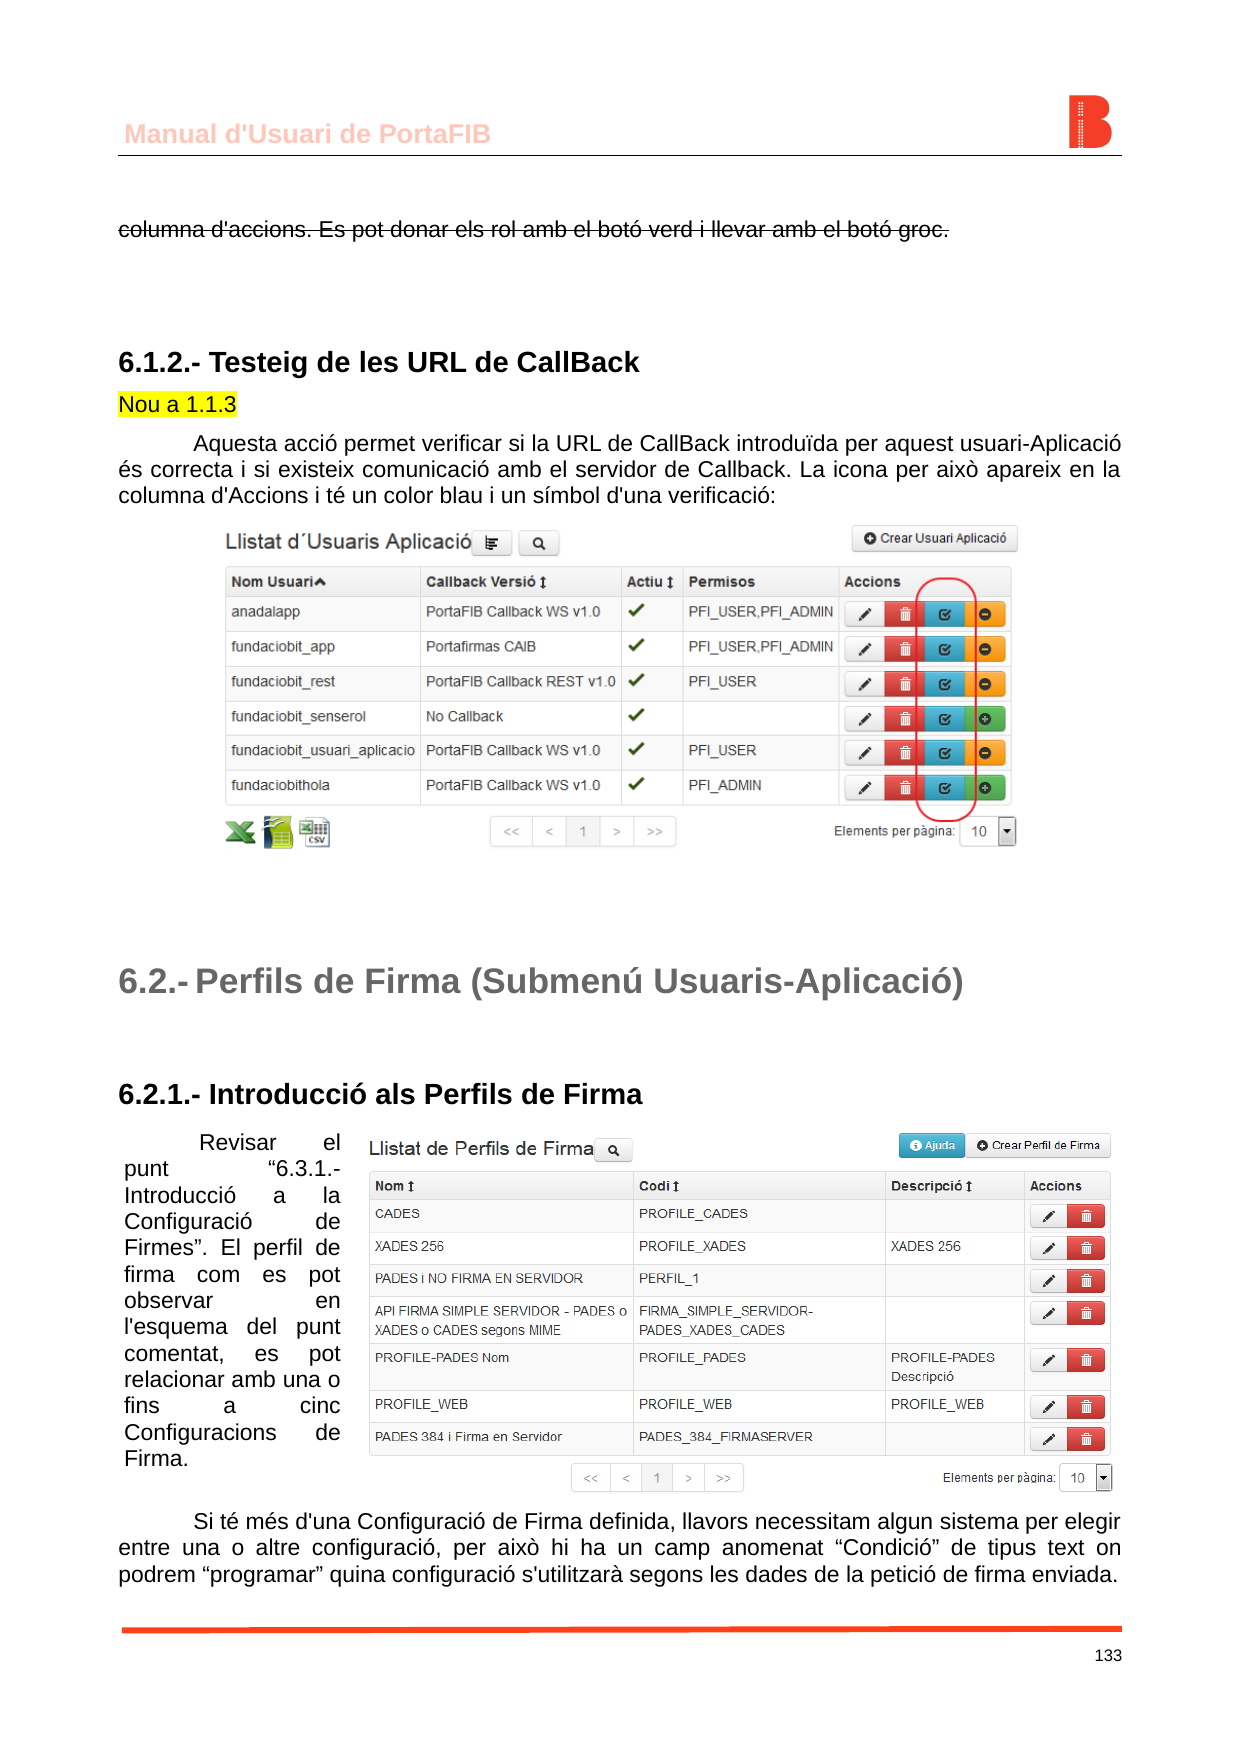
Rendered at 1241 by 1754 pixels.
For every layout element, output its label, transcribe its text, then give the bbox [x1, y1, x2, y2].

picture [1063, 94, 1117, 150]
subtitle Testeig de les URL de CallBack [118, 345, 1122, 378]
text Aquesta acció permet verificar si la URL de CallBack introduïda per aquest usuari-Aplicació és correcta i si existeix comunicació amb el servidor de Callback. La icona per això apareix en la columna d'Accions i té un color blau i un símbol d'una verificació: [118, 430, 1122, 509]
table_header [346, 1123, 1122, 1508]
subtitle Perfils de Firma (Submenú Usuaris-Aplicació) [118, 960, 1122, 1001]
text Nou a 1.1.3 [118, 391, 1122, 417]
text Si té més d'una Configuració de Firma definida, llavors necessitam algun sistema per elegir entre una o altre configuració, per això hi ha un camp anomenat “Condició” de tipus text on podrem “programar” quina configuració s'utilitzarà segons les dades de la petició de firma enviada. [118, 1508, 1122, 1587]
table_header Revisar el punt “6.3.1Introducció a la Configuració de Firmes”. El perfil de firma com es pot observar en l'esquema del punt comentat, es pot relacionar amb una o fins a cinc Configuracions de Firma. [118, 1123, 346, 1508]
text columna d'accions. Es pot donar els rol amb el botó verd i llevar amb el botó groc. [118, 216, 1122, 242]
subtitle Introducció als Perfils de Firma [118, 1077, 1122, 1111]
picture [361, 1128, 1117, 1503]
picture [216, 521, 1024, 858]
